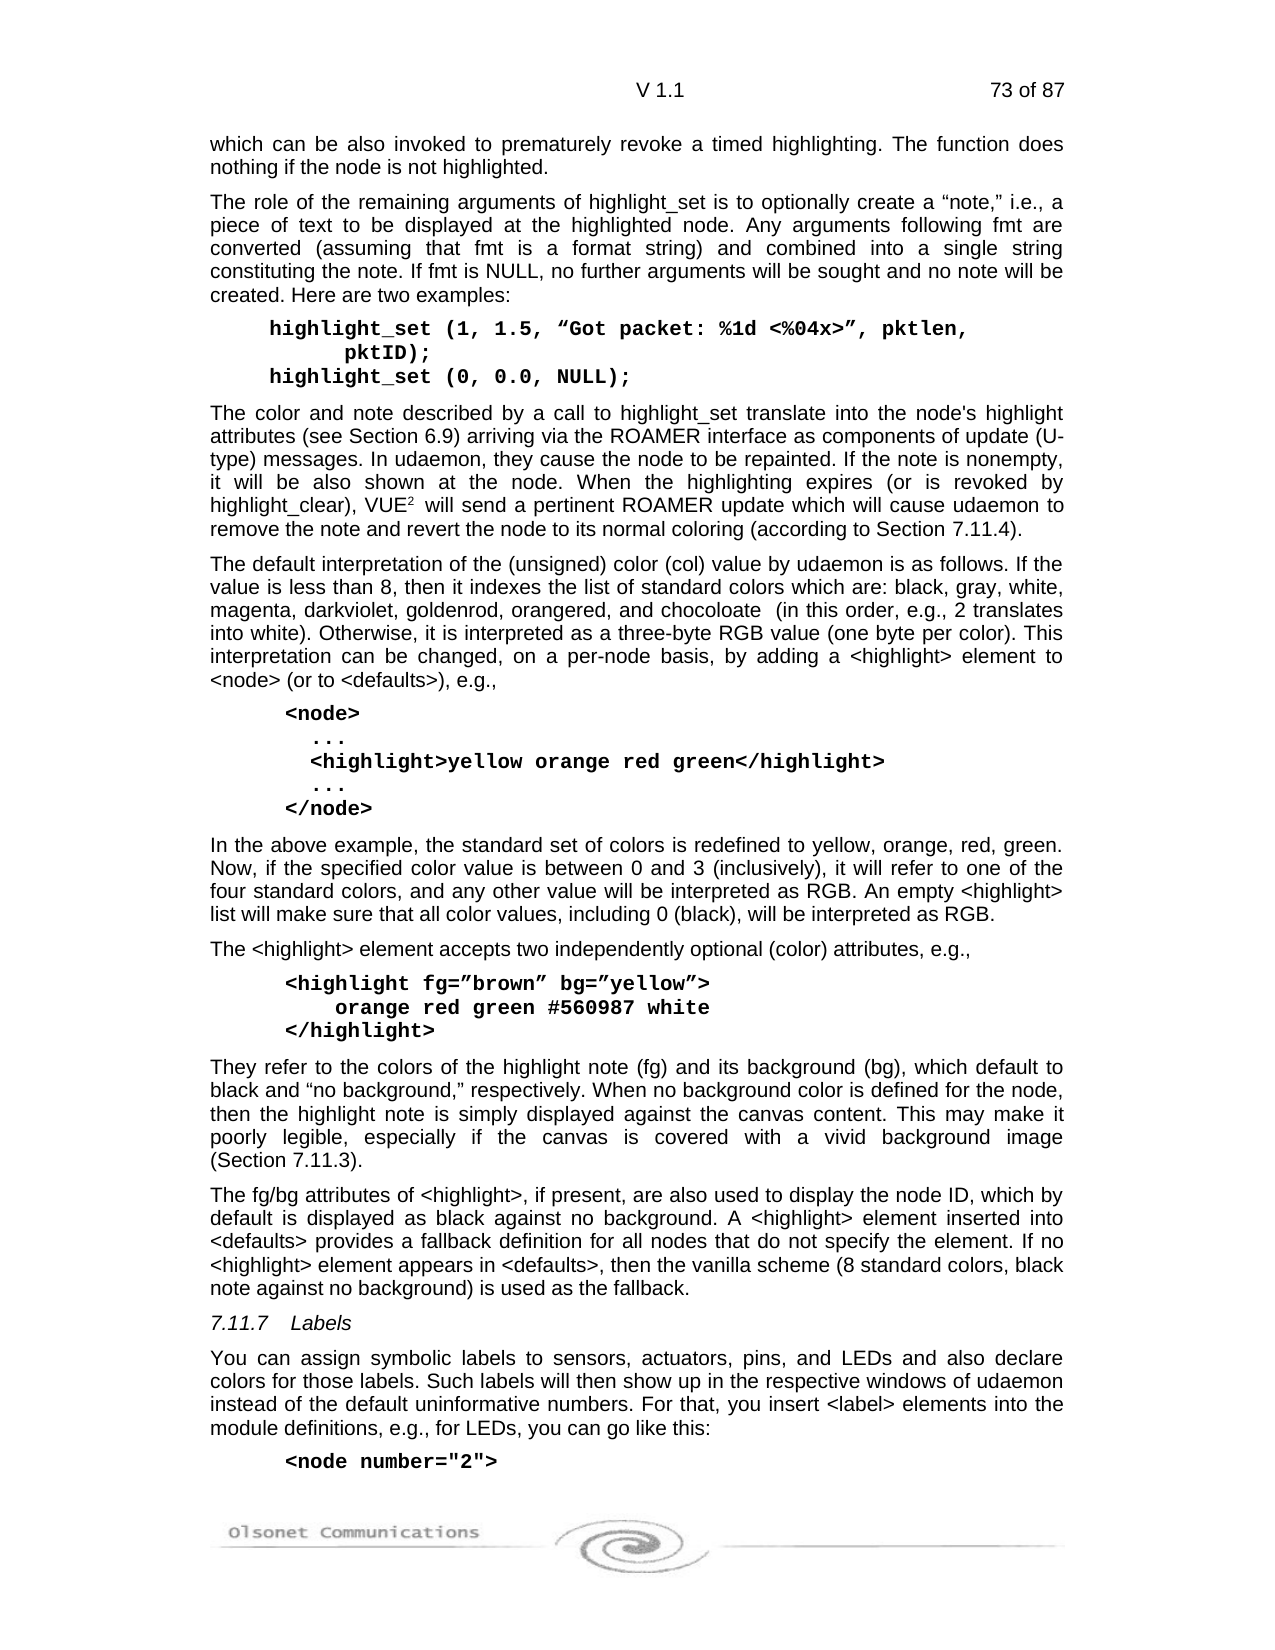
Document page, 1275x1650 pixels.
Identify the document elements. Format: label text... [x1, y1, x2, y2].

text ... [210, 727, 1065, 751]
text highlight_set (0, 0.0, NULL); [269, 366, 1065, 389]
text The fg/bg attributes of <highlight>, if present, are also used to display the node ID, which by default is displayed as black against no background. A <highlight> element inserted into <defaults> provides a fallback definition for all nodes that do not specify the element. If no <highlight> element appears in <defaults>, then the vanilla scheme (8 standard colors, black note against no background) is used as the fallback. [210, 1184, 1065, 1300]
text </node> [210, 798, 1065, 822]
text <node number="2"> [210, 1451, 1065, 1475]
text pktID); [269, 342, 1065, 366]
text highlight_set (1, 1.5, “Got packet: %1d <%04x>”, pktlen, [269, 318, 1065, 342]
text The default interpretation of the (unsigned) color (col) value by udaemon is as follows. If the value is less than 8, then it indexes the list of standard colors which are: black, gray, white, magenta, darkviolet, goldenrod, orangered, and chocoloate (in this order, e.g., 2 translates into white). Otherwise, it is interpreted as a three-byte RGB value (one byte per color). This interpretation can be changed, on a per-node basis, by adding a <highlight> element to <node> (or to <defaults>), e.g., [210, 552, 1065, 692]
text In the above example, the standard set of colors is redefined to yellow, orange, red, green. Now, if the specified color value is between 0 and 3 (inclusively), it will refer to one of the four standard colors, and any other value will be interpreted as RGB. An empty <highlight> list will make sure that all color values, including 0 (black), will be interpreted as RGB. [210, 833, 1065, 926]
picture [210, 1504, 1065, 1596]
text <highlight>yellow orange red green</highlight> [210, 751, 1065, 774]
text </highlight> [210, 1020, 1065, 1044]
text The <highlight> element accepts two independently optional (color) attributes, e.g., [210, 938, 1065, 961]
text orange red green #560987 white [210, 997, 1065, 1020]
text You can assign symbolic labels to sensors, actuators, pins, and LEDs and also declare colors for those labels. Such labels will then show up in the respective windows of udaemon instead of the default uninformative numbers. For that, you insert <label> elements into the module definitions, e.g., for LEDs, you can go like this: [210, 1347, 1065, 1439]
text <node> [210, 703, 1065, 727]
text which can be also invoked to prematurely revoke a timed highlighting. The function does nothing if the node is not highlighted. [210, 132, 1065, 179]
text ... [210, 774, 1065, 798]
text They refer to the colors of the highlight note (fg) and its background (bg), which default to black and “no background,” respectively. When no background color is defined for the node, then the highlight note is simply displayed against the canvas content. This may make it poorly legible, especially if the canvas is covered with a vivid background image (Section 7.11.3). [210, 1056, 1065, 1172]
text The role of the remaining arguments of highlight_set is to optionally create a “note,” i.e., a piece of text to be displayed at the highlighted node. Any arguments following fmt are converted (assuming that fmt is a format string) and combined into a single string constituting the note. If fmt is NULL, no further arguments will be sought and no note will be created. Here are two examples: [210, 190, 1065, 307]
text The color and note described by a call to highlight_set translate into the node's highlight attributes (see Section 6.9) arriving via the ROAMER interface as components of update (U-type) messages. In udaemon, they cause the node to be repainted. If the note is nonempty, it will be also shown at the node. When the highlighting expires (or is revoked by highlight_clear), VUE2 will send a pertinent ROAMER update which will cause udaemon to remove the note and revert the node to its normal coloring (according to Section 7.11.4). [210, 401, 1065, 540]
text <highlight fg=”brown” bg=”yellow”> [210, 973, 1065, 997]
subtitle Labels [210, 1312, 1065, 1335]
